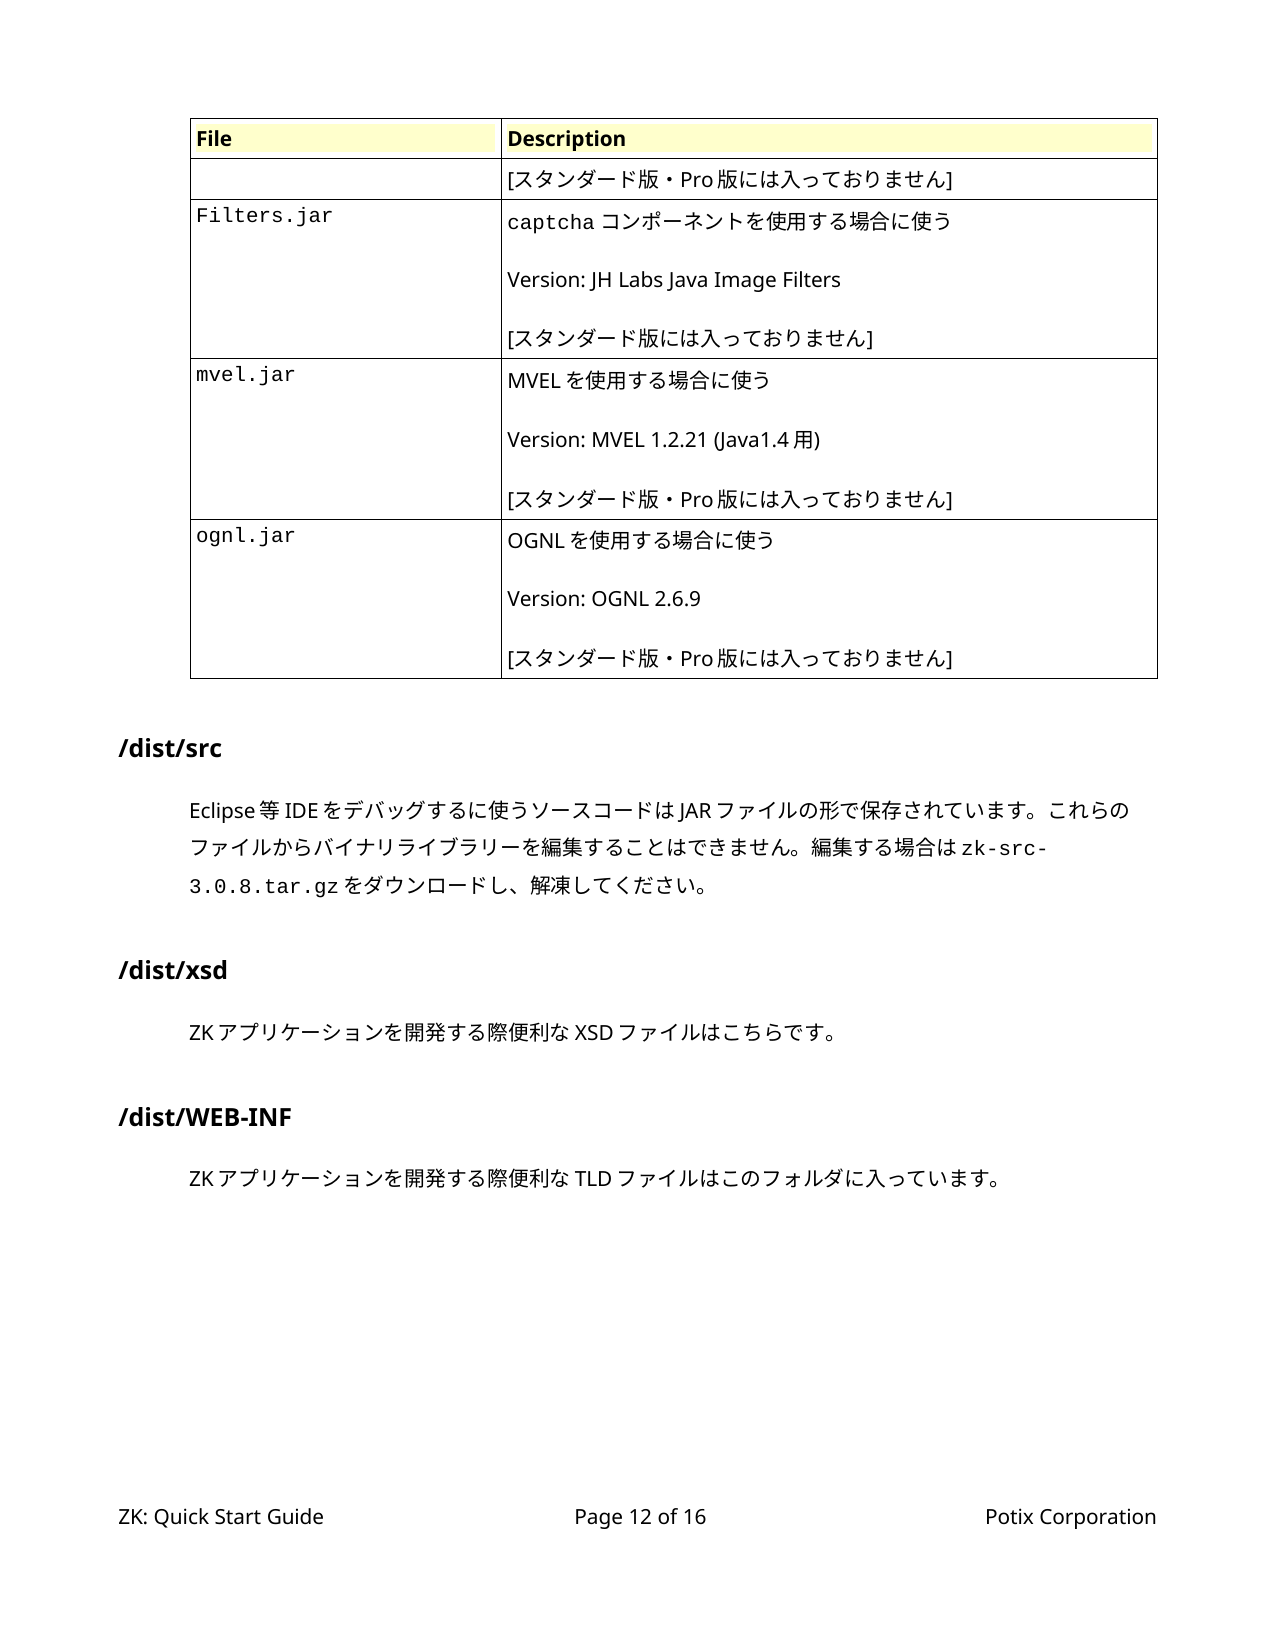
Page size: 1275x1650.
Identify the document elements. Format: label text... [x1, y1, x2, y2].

table_cell MVELを使用する場合に使う Version: MVEL 1.2.21 (Java1.4用) [スタンダード版・Pro版には入っておりません] [502, 359, 1157, 519]
text ZKアプリケーションを開発する際便利なXSDファイルはこちらです。 [189, 1016, 1157, 1046]
table_header File [191, 119, 501, 158]
table_header Description [502, 119, 1157, 158]
table_cell Filters.jar [191, 200, 501, 358]
text ZKアプリケーションを開発する際便利なTLDファイルはこのフォルダに入っています。 [189, 1163, 1157, 1193]
table_cell mvel.jar [191, 359, 501, 519]
subtitle /dist/WEB-INF [118, 1099, 1157, 1133]
subtitle /dist/src [118, 731, 1157, 765]
table_cell OGNLを使用する場合に使う Version: OGNL 2.6.9 [スタンダード版・Pro版には入っておりません] [502, 520, 1157, 678]
table_cell [191, 159, 501, 199]
table_cell [スタンダード版・Pro版には入っておりません] [502, 159, 1157, 199]
subtitle /dist/xsd [118, 953, 1157, 987]
table_cell captcha コンポーネントを使用する場合に使う Version: JH Labs Java Image Filters [スタンダード版には入っておりません] [502, 200, 1157, 358]
text Eclipse等IDEをデバッグするに使うソースコードはJARファイルの形で保存されています。これらのファイルからバイナリライブラリーを編集することはできません。編集する場合はzk-src-3.0.8.tar.gzをダウンロードし、解凍してください。 [189, 794, 1157, 900]
table_cell ognl.jar [191, 520, 501, 678]
